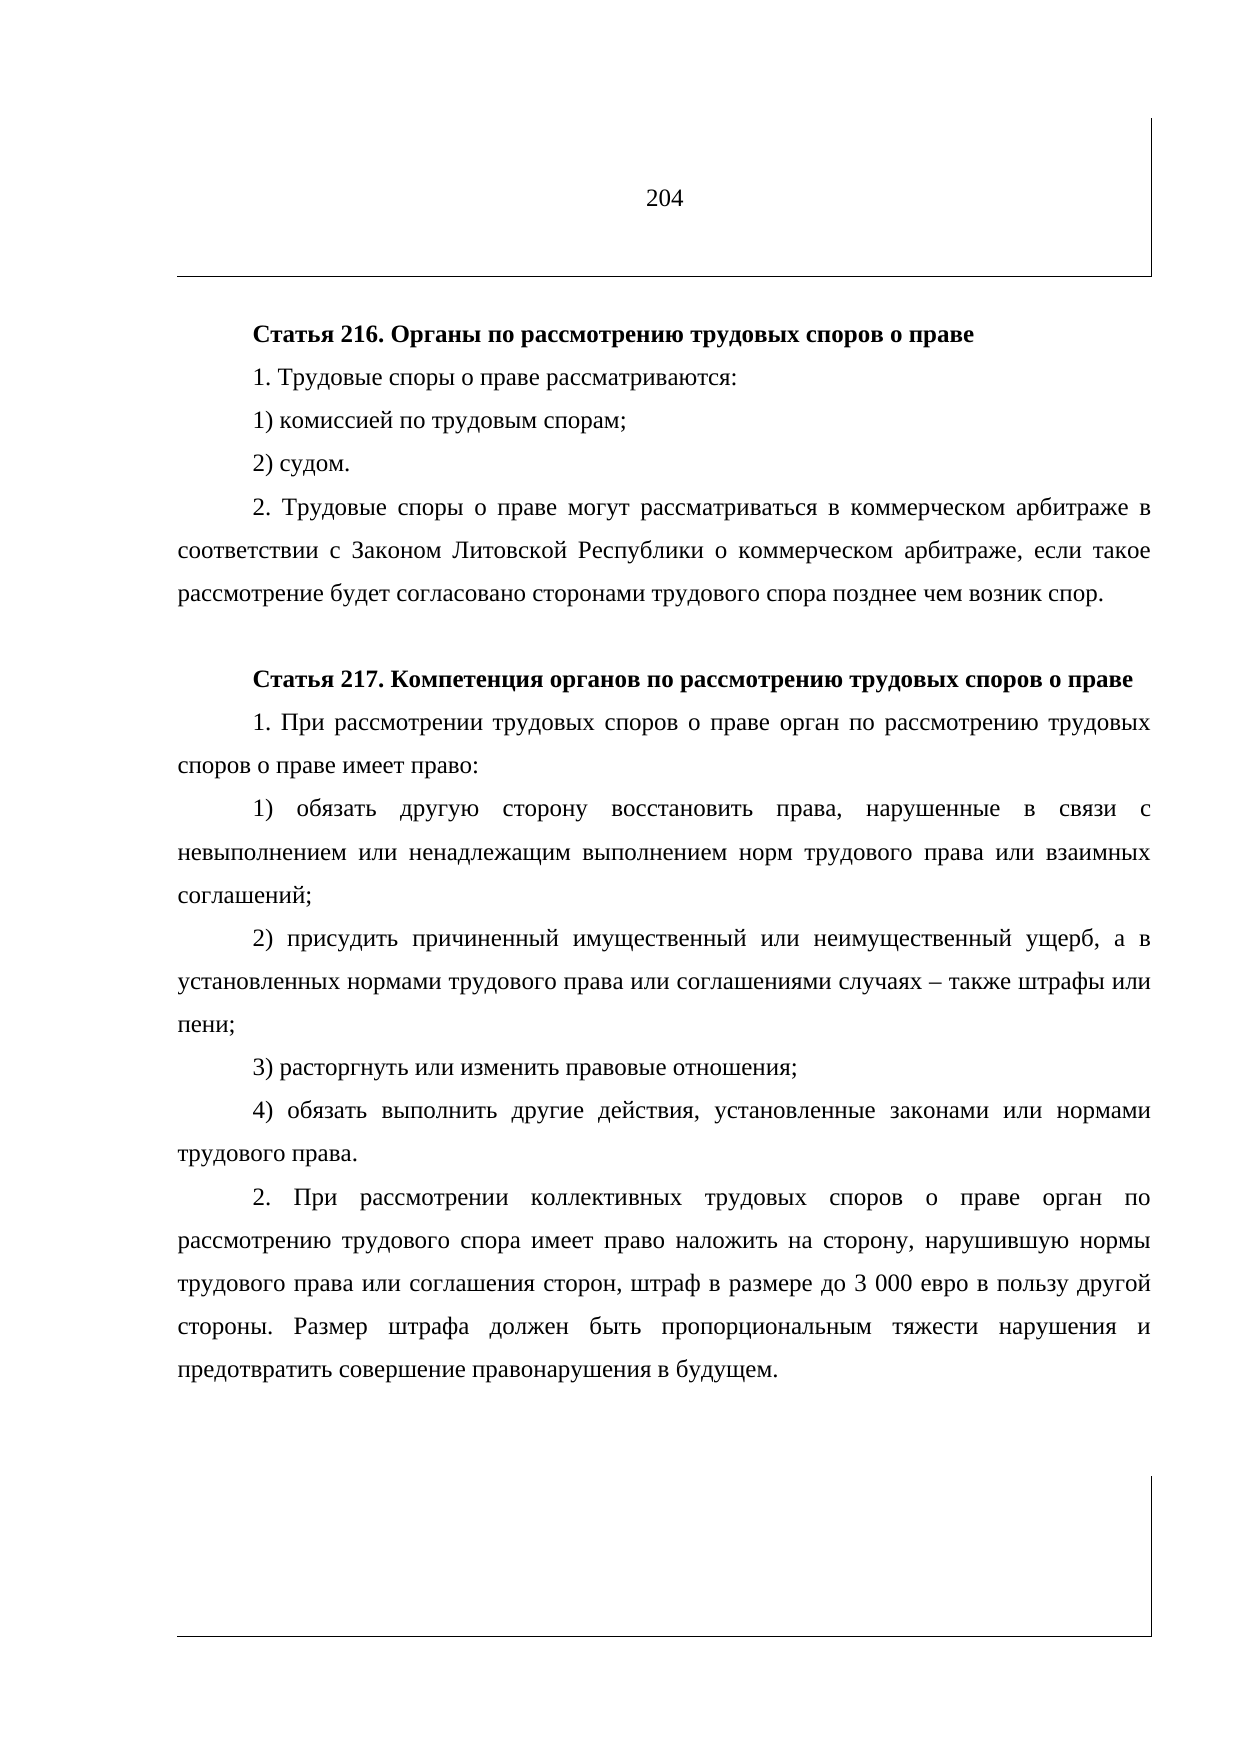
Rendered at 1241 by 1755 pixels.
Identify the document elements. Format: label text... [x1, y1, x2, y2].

text 1. При рассмотрении трудовых споров о праве орган по рассмотрению трудовых споров о праве имеет право: [177, 707, 1152, 779]
text 2. При рассмотрении коллективных трудовых споров о праве орган по рассмотрению трудового спора имеет право наложить на сторону, нарушившую нормы трудового права или соглашения сторон, штраф в размере до 3 000 евро в пользу другой стороны. Размер штрафа должен быть пропорциональным тяжести нарушения и предотвратить совершение правонарушения в будущем. [177, 1182, 1152, 1383]
text 1) комиссией по трудовым спорам; [177, 405, 1152, 434]
text 2) судом. [177, 448, 1152, 477]
text 1) обязать другую сторону восстановить права, нарушенные в связи с невыполнением или ненадлежащим выполнением норм трудового права или взаимных соглашений; [177, 793, 1152, 908]
text 1. Трудовые споры о праве рассматриваются: [177, 362, 1152, 391]
text Статья 217. Компетенция органов по рассмотрению трудовых споров о праве [177, 664, 1152, 693]
text Статья 216. Органы по рассмотрению трудовых споров о праве [177, 319, 1152, 348]
text 3) расторгнуть или изменить правовые отношения; [177, 1052, 1152, 1081]
text 2. Трудовые споры о праве могут рассматриваться в коммерческом арбитраже в соответствии с Законом Литовской Республики о коммерческом арбитраже, если такое рассмотрение будет согласовано сторонами трудового спора позднее чем возник спор. [177, 492, 1152, 607]
text 4) обязать выполнить другие действия, установленные законами или нормами трудового права. [177, 1095, 1152, 1167]
text 2) присудить причиненный имущественный или неимущественный ущерб, а в установленных нормами трудового права или соглашениями случаях – также штрафы или пени; [177, 923, 1152, 1038]
